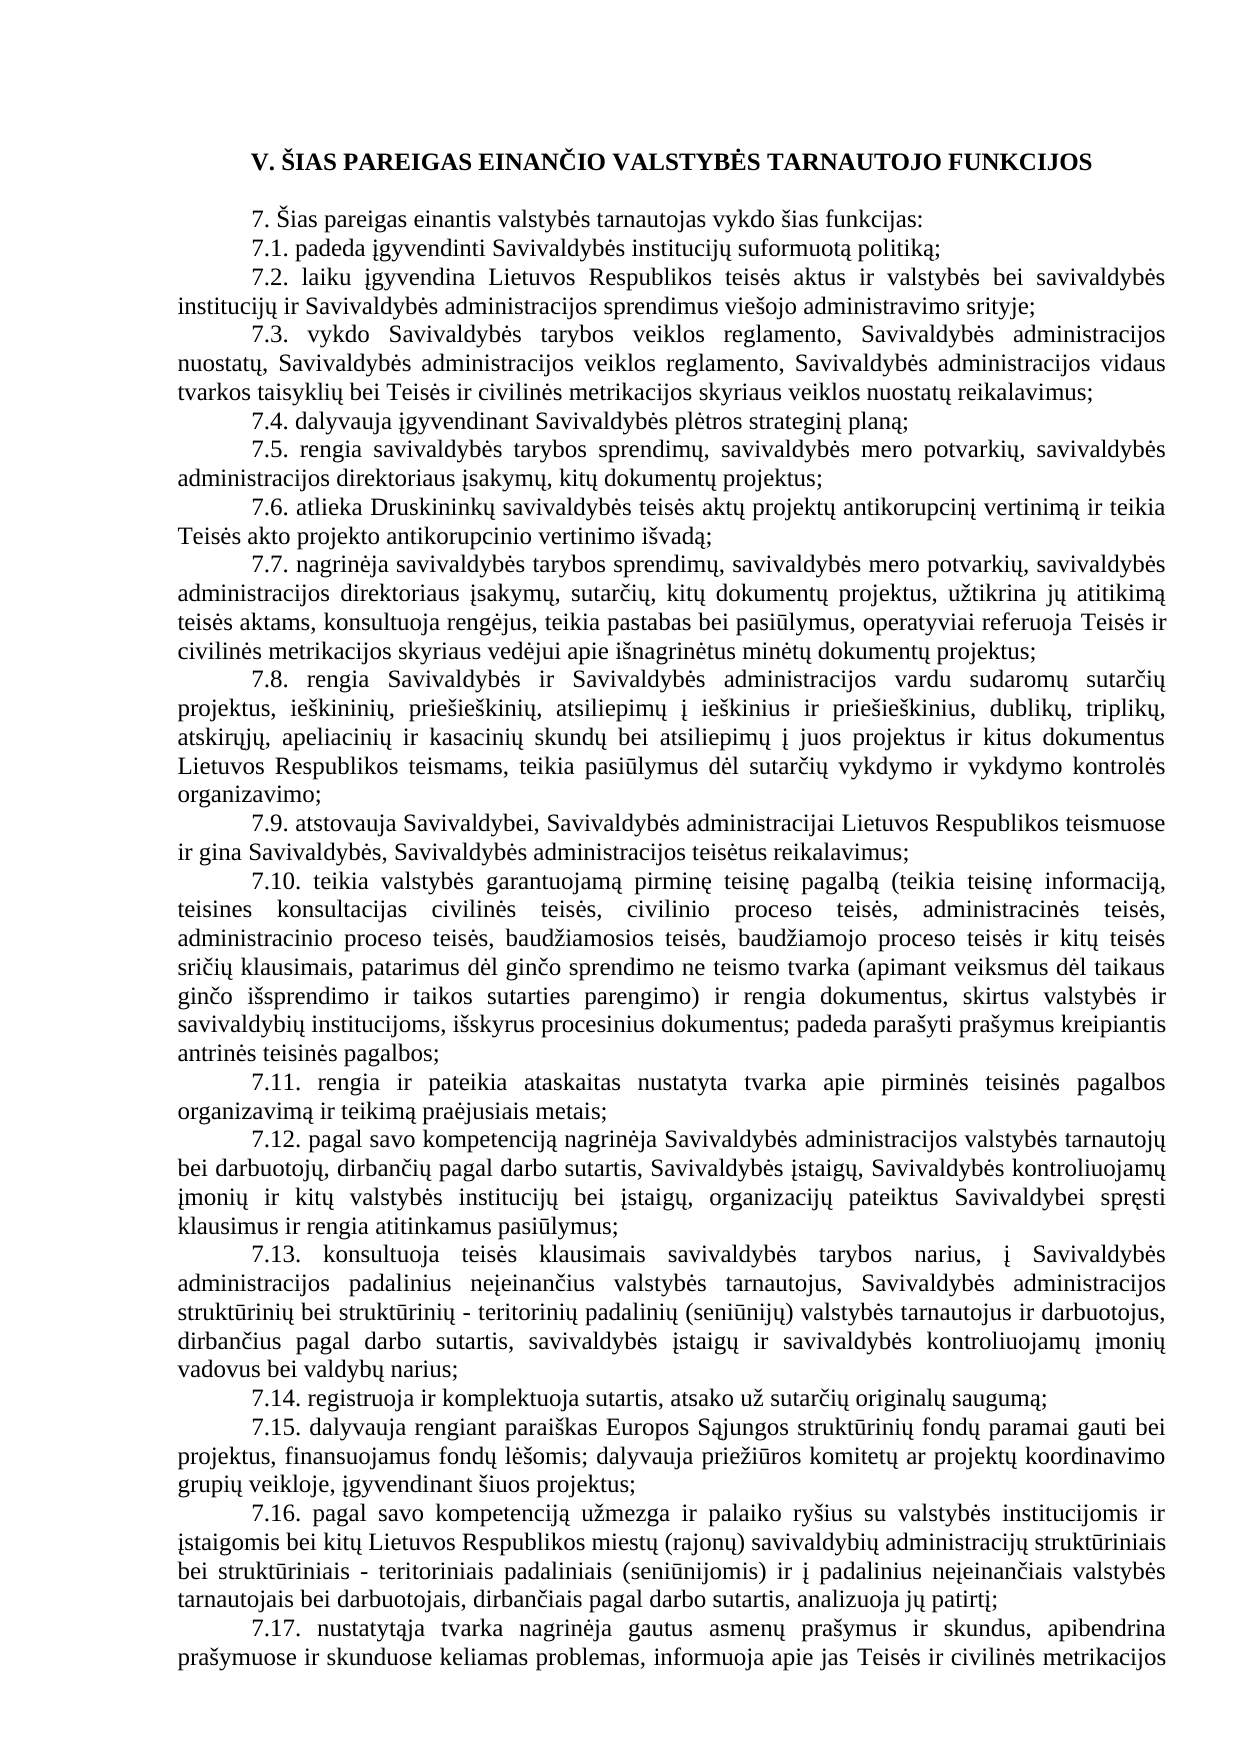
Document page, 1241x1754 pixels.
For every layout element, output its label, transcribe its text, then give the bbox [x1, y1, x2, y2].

text 7.3. vykdo Savivaldybės tarybos veiklos reglamento, Savivaldybės administracijos nuostatų, Savivaldybės administracijos veiklos reglamento, Savivaldybės administracijos vidaus tvarkos taisyklių bei Teisės ir civilinės metrikacijos skyriaus veiklos nuostatų reikalavimus; [177, 319, 1167, 406]
text 7.17. nustatytąja tvarka nagrinėja gautus asmenų prašymus ir skundus, apibendrina prašymuose ir skunduose keliamas problemas, informuoja apie jas Teisės ir civilinės metrikacijos [177, 1613, 1167, 1671]
text 7. Šias pareigas einantis valstybės tarnautojas vykdo šias funkcijas: [177, 204, 1167, 233]
text 7.15. dalyvauja rengiant paraiškas Europos Sąjungos struktūrinių fondų paramai gauti bei projektus, finansuojamus fondų lėšomis; dalyvauja priežiūros komitetų ar projektų koordinavimo grupių veikloje, įgyvendinant šiuos projektus; [177, 1412, 1167, 1498]
text 7.12. pagal savo kompetenciją nagrinėja Savivaldybės administracijos valstybės tarnautojų bei darbuotojų, dirbančių pagal darbo sutartis, Savivaldybės įstaigų, Savivaldybės kontroliuojamų įmonių ir kitų valstybės institucijų bei įstaigų, organizacijų pateiktus Savivaldybei spręsti klausimus ir rengia atitinkamus pasiūlymus; [177, 1124, 1167, 1239]
text V. ŠIAS PAREIGAS EINANČIO VALSTYBĖS TARNAUTOJO FUNKCIJOS [177, 147, 1167, 176]
text 7.10. teikia valstybės garantuojamą pirminę teisinę pagalbą (teikia teisinę informaciją, teisines konsultacijas civilinės teisės, civilinio proceso teisės, administracinės teisės, administracinio proceso teisės, baudžiamosios teisės, baudžiamojo proceso teisės ir kitų teisės sričių klausimais, patarimus dėl ginčo sprendimo ne teismo tvarka (apimant veiksmus dėl taikaus ginčo išsprendimo ir taikos sutarties parengimo) ir rengia dokumentus, skirtus valstybės ir savivaldybių institucijoms, išskyrus procesinius dokumentus; padeda parašyti prašymus kreipiantis antrinės teisinės pagalbos; [177, 866, 1167, 1067]
text 7.5. rengia savivaldybės tarybos sprendimų, savivaldybės mero potvarkių, savivaldybės administracijos direktoriaus įsakymų, kitų dokumentų projektus; [177, 434, 1167, 492]
text 7.13. konsultuoja teisės klausimais savivaldybės tarybos narius, į Savivaldybės administracijos padalinius neįeinančius valstybės tarnautojus, Savivaldybės administracijos struktūrinių bei struktūrinių - teritorinių padalinių (seniūnijų) valstybės tarnautojus ir darbuotojus, dirbančius pagal darbo sutartis, savivaldybės įstaigų ir savivaldybės kontroliuojamų įmonių vadovus bei valdybų narius; [177, 1239, 1167, 1383]
text 7.8. rengia Savivaldybės ir Savivaldybės administracijos vardu sudaromų sutarčių projektus, ieškininių, priešieškinių, atsiliepimų į ieškinius ir priešieškinius, dublikų, triplikų, atskirųjų, apeliacinių ir kasacinių skundų bei atsiliepimų į juos projektus ir kitus dokumentus Lietuvos Respublikos teismams, teikia pasiūlymus dėl sutarčių vykdymo ir vykdymo kontrolės organizavimo; [177, 664, 1167, 808]
text 7.9. atstovauja Savivaldybei, Savivaldybės administracijai Lietuvos Respublikos teismuose ir gina Savivaldybės, Savivaldybės administracijos teisėtus reikalavimus; [177, 808, 1167, 866]
text 7.14. registruoja ir komplektuoja sutartis, atsako už sutarčių originalų saugumą; [177, 1383, 1167, 1412]
text 7.16. pagal savo kompetenciją užmezga ir palaiko ryšius su valstybės institucijomis ir įstaigomis bei kitų Lietuvos Respublikos miestų (rajonų) savivaldybių administracijų struktūriniais bei struktūriniais - teritoriniais padaliniais (seniūnijomis) ir į padalinius neįeinančiais valstybės tarnautojais bei darbuotojais, dirbančiais pagal darbo sutartis, analizuoja jų patirtį; [177, 1498, 1167, 1613]
text 7.1. padeda įgyvendinti Savivaldybės institucijų suformuotą politiką; [177, 233, 1167, 262]
text 7.11. rengia ir pateikia ataskaitas nustatyta tvarka apie pirminės teisinės pagalbos organizavimą ir teikimą praėjusiais metais; [177, 1067, 1167, 1124]
text 7.7. nagrinėja savivaldybės tarybos sprendimų, savivaldybės mero potvarkių, savivaldybės administracijos direktoriaus įsakymų, sutarčių, kitų dokumentų projektus, užtikrina jų atitikimą teisės aktams, konsultuoja rengėjus, teikia pastabas bei pasiūlymus, operatyviai referuoja Teisės ir civilinės metrikacijos skyriaus vedėjui apie išnagrinėtus minėtų dokumentų projektus; [177, 549, 1167, 664]
text 7.4. dalyvauja įgyvendinant Savivaldybės plėtros strateginį planą; [177, 406, 1167, 434]
text 7.2. laiku įgyvendina Lietuvos Respublikos teisės aktus ir valstybės bei savivaldybės institucijų ir Savivaldybės administracijos sprendimus viešojo administravimo srityje; [177, 262, 1167, 319]
text 7.6. atlieka Druskininkų savivaldybės teisės aktų projektų antikorupcinį vertinimą ir teikia Teisės akto projekto antikorupcinio vertinimo išvadą; [177, 492, 1167, 549]
